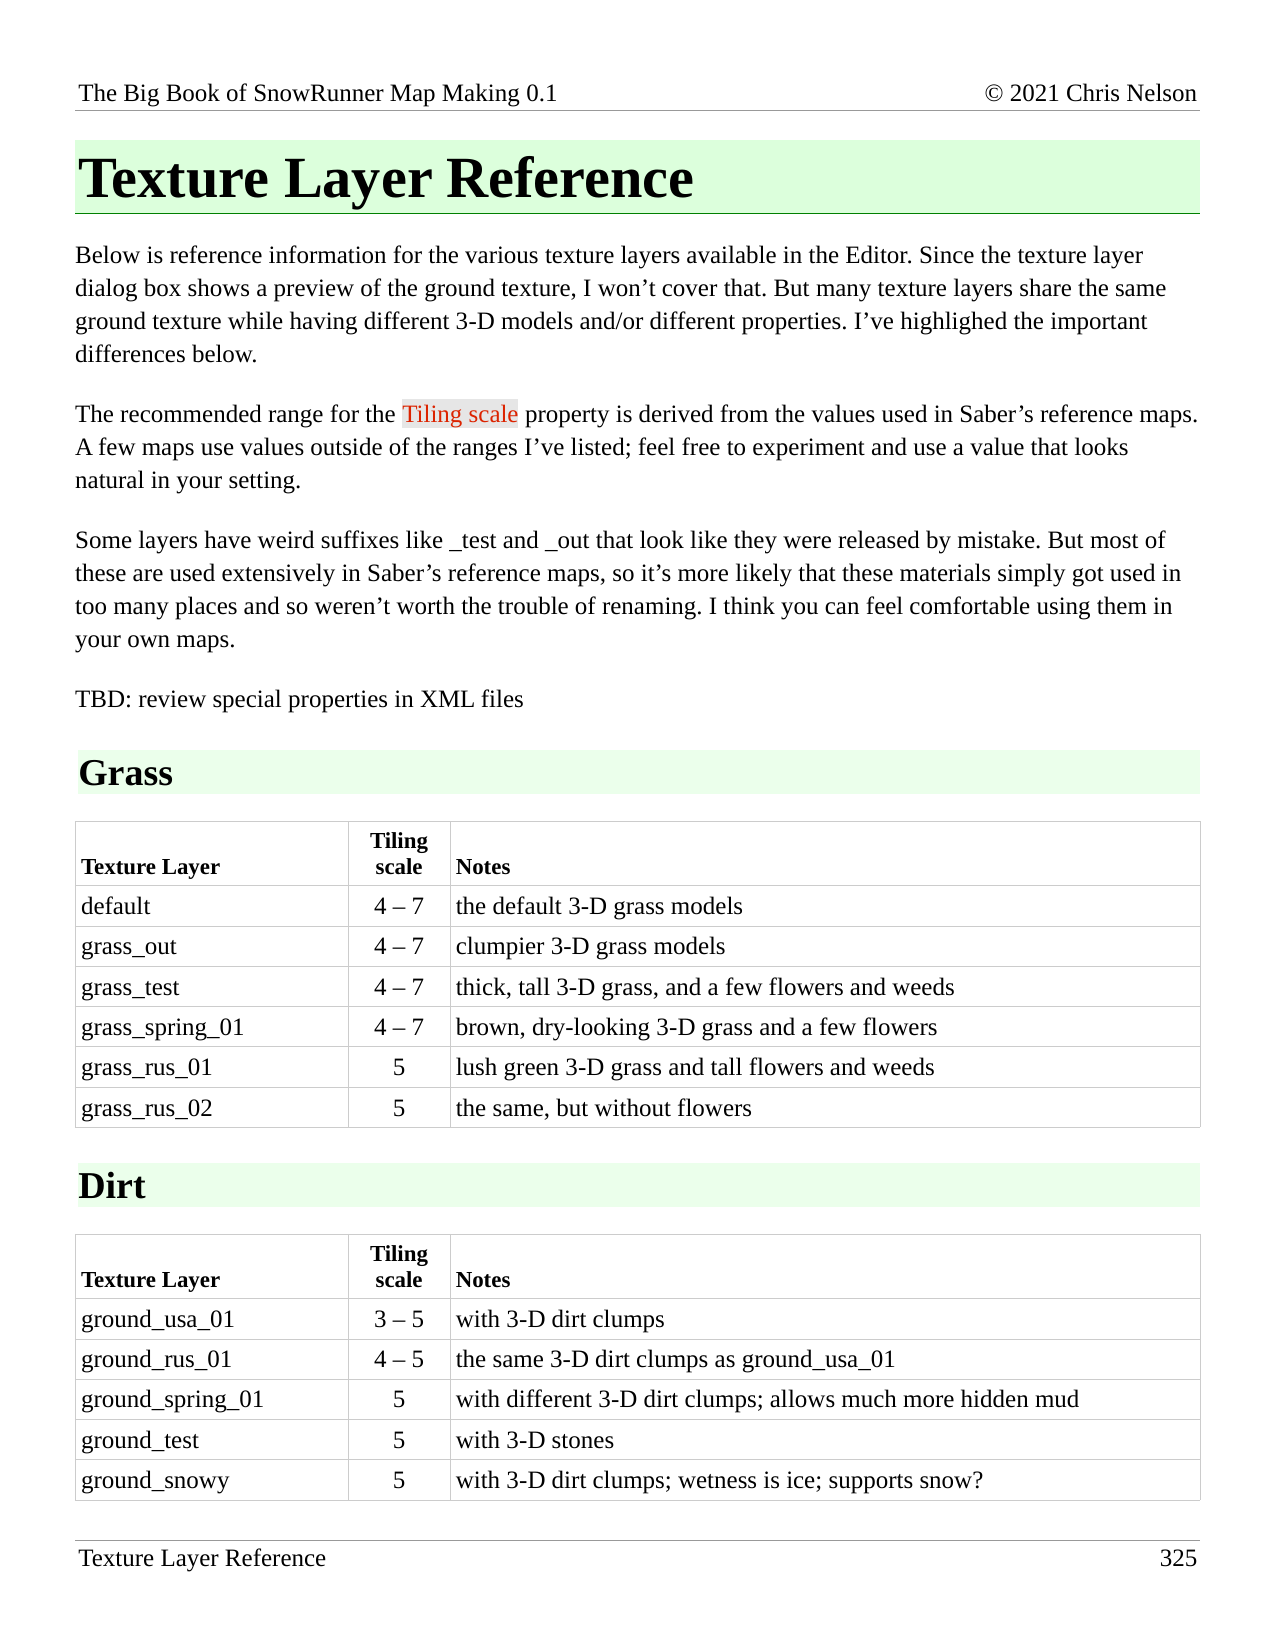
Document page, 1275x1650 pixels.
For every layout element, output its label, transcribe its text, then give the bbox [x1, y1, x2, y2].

table_cell 4 – 7 [349, 967, 450, 1006]
table_header Tiling scale [349, 1235, 450, 1298]
table_header Notes [451, 822, 1200, 885]
table_cell 5 [349, 1380, 450, 1419]
table_cell the same, but without flowers [451, 1088, 1200, 1127]
table_cell the default 3‑D grass models [451, 886, 1200, 926]
table_cell grass_spring_01 [76, 1007, 348, 1046]
table_cell with 3‑D dirt clumps [451, 1299, 1200, 1338]
table_cell with 3‑D dirt clumps; wetness is ice; supports snow? [451, 1460, 1200, 1500]
table_header Texture Layer [76, 1235, 348, 1298]
table_cell thick, tall 3‑D grass, and a few flowers and weeds [451, 967, 1200, 1006]
table_cell 5 [349, 1088, 450, 1127]
table_header Notes [451, 1235, 1200, 1298]
table_cell 4 – 7 [349, 886, 450, 926]
table_cell 4 – 7 [349, 927, 450, 966]
table_cell clumpier 3-D grass models [451, 927, 1200, 966]
table_cell ground_usa_01 [76, 1299, 348, 1338]
table_cell with different 3‑D dirt clumps; allows much more hidden mud [451, 1380, 1200, 1419]
text Below is reference information for the various texture layers available in the Editor. Since the texture layer dialog box shows a preview of the ground texture, I won’t cover that. But many texture layers share the same ground texture while having different 3‑D models and/or different properties. I’ve highlighed the important differences below. [75, 240, 1200, 368]
subtitle Grass [78, 750, 1200, 794]
table_cell ground_snowy [76, 1460, 348, 1500]
table_cell 5 [349, 1047, 450, 1087]
text The recommended range for the Tiling scale property is derived from the values used in Saber’s reference maps. A few maps use values outside of the ranges I’ve listed; feel free to experiment and use a value that looks natural in your setting. [75, 399, 1200, 494]
table_cell 4 – 5 [349, 1340, 450, 1379]
table_cell 5 [349, 1460, 450, 1500]
table_cell brown, dry-looking 3‑D grass and a few flowers [451, 1007, 1200, 1046]
table_cell 4 – 7 [349, 1007, 450, 1046]
subtitle Dirt [78, 1163, 1200, 1207]
table_cell 3 – 5 [349, 1299, 450, 1338]
table_cell grass_rus_02 [76, 1088, 348, 1127]
table_cell ground_test [76, 1420, 348, 1459]
text Some layers have weird suffixes like _test and _out that look like they were released by mistake. But most of these are used extensively in Saber’s reference maps, so it’s more likely that these materials simply got used in too many places and so weren’t worth the trouble of renaming. I think you can feel comfortable using them in your own maps. [75, 525, 1200, 653]
table_cell grass_out [76, 927, 348, 966]
table_header Texture Layer [76, 822, 348, 885]
table_cell 5 [349, 1420, 450, 1459]
table_cell grass_test [76, 967, 348, 1006]
table_cell ground_rus_01 [76, 1340, 348, 1379]
table_cell lush green 3‑D grass and tall flowers and weeds [451, 1047, 1200, 1087]
table_cell with 3‑D stones [451, 1420, 1200, 1459]
text TBD: review special properties in XML files [75, 684, 1200, 713]
table_cell grass_rus_01 [76, 1047, 348, 1087]
table_cell default [76, 886, 348, 926]
subtitle Texture Layer Reference [75, 140, 1200, 213]
table_header Tiling scale [349, 822, 450, 885]
table_cell ground_spring_01 [76, 1380, 348, 1419]
table_cell the same 3‑D dirt clumps as ground_usa_01 [451, 1340, 1200, 1379]
